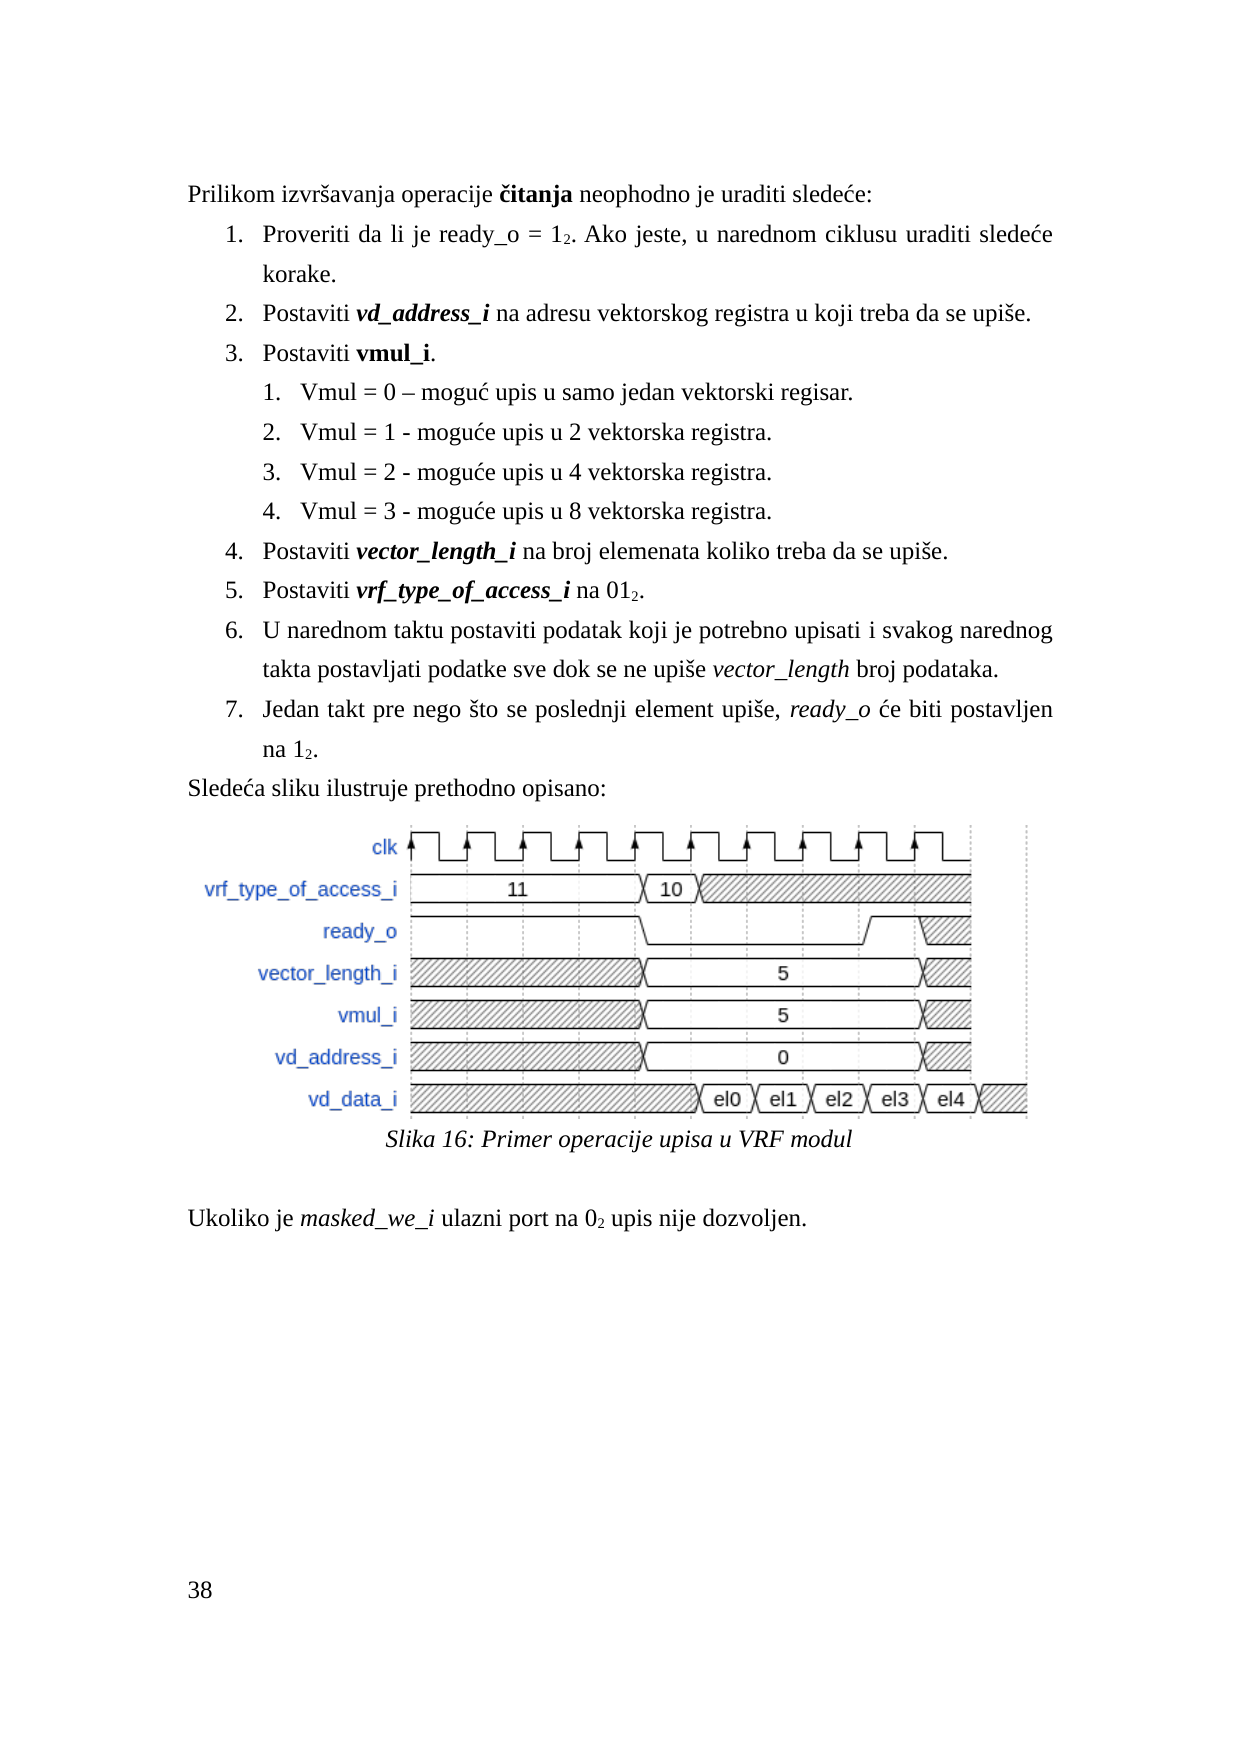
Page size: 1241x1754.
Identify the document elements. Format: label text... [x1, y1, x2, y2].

picture [187, 825, 1053, 1119]
list Vmul = 3 - moguće upis u 8 vektorska registra. [262, 496, 1053, 525]
list Postaviti vector_length_i na broj elemenata koliko treba da se upiše. [225, 536, 1053, 564]
list Jedan takt pre nego što se poslednji element upiše, ready_o će biti postavljen na 12. [225, 694, 1053, 762]
list Proveriti da li je ready_o = 12. Ako jeste, u narednom ciklusu uraditi sledeće korake. [225, 219, 1053, 287]
list Vmul = 1 - moguće upis u 2 vektorska registra. [262, 417, 1053, 446]
text Ukoliko je masked_we_i ulazni port na 02 upis nije dozvoljen. [187, 1203, 1053, 1232]
list Postaviti vd_address_i na adresu vektorskog registra u koji treba da se upiše. [225, 298, 1053, 327]
list U narednom taktu postaviti podatak koji je potrebno upisati i svakog narednog takta postavljati podatke sve dok se ne upiše vector_length broj podataka. [225, 615, 1053, 683]
list Vmul = 0 – moguć upis u samo jedan vektorski regisar. [262, 377, 1053, 406]
list Postaviti vmul_i. [225, 338, 1053, 367]
text Sledeća sliku ilustruje prethodno opisano: [187, 773, 1053, 802]
text Prilikom izvršavanja operacije čitanja neophodno je uraditi sledeće: [187, 179, 1053, 208]
list Postaviti vrf_type_of_access_i na 012. [225, 575, 1053, 604]
text Slika 16: Primer operacije upisa u VRF modul [187, 1119, 1053, 1153]
list Vmul = 2 - moguće upis u 4 vektorska registra. [262, 457, 1053, 485]
